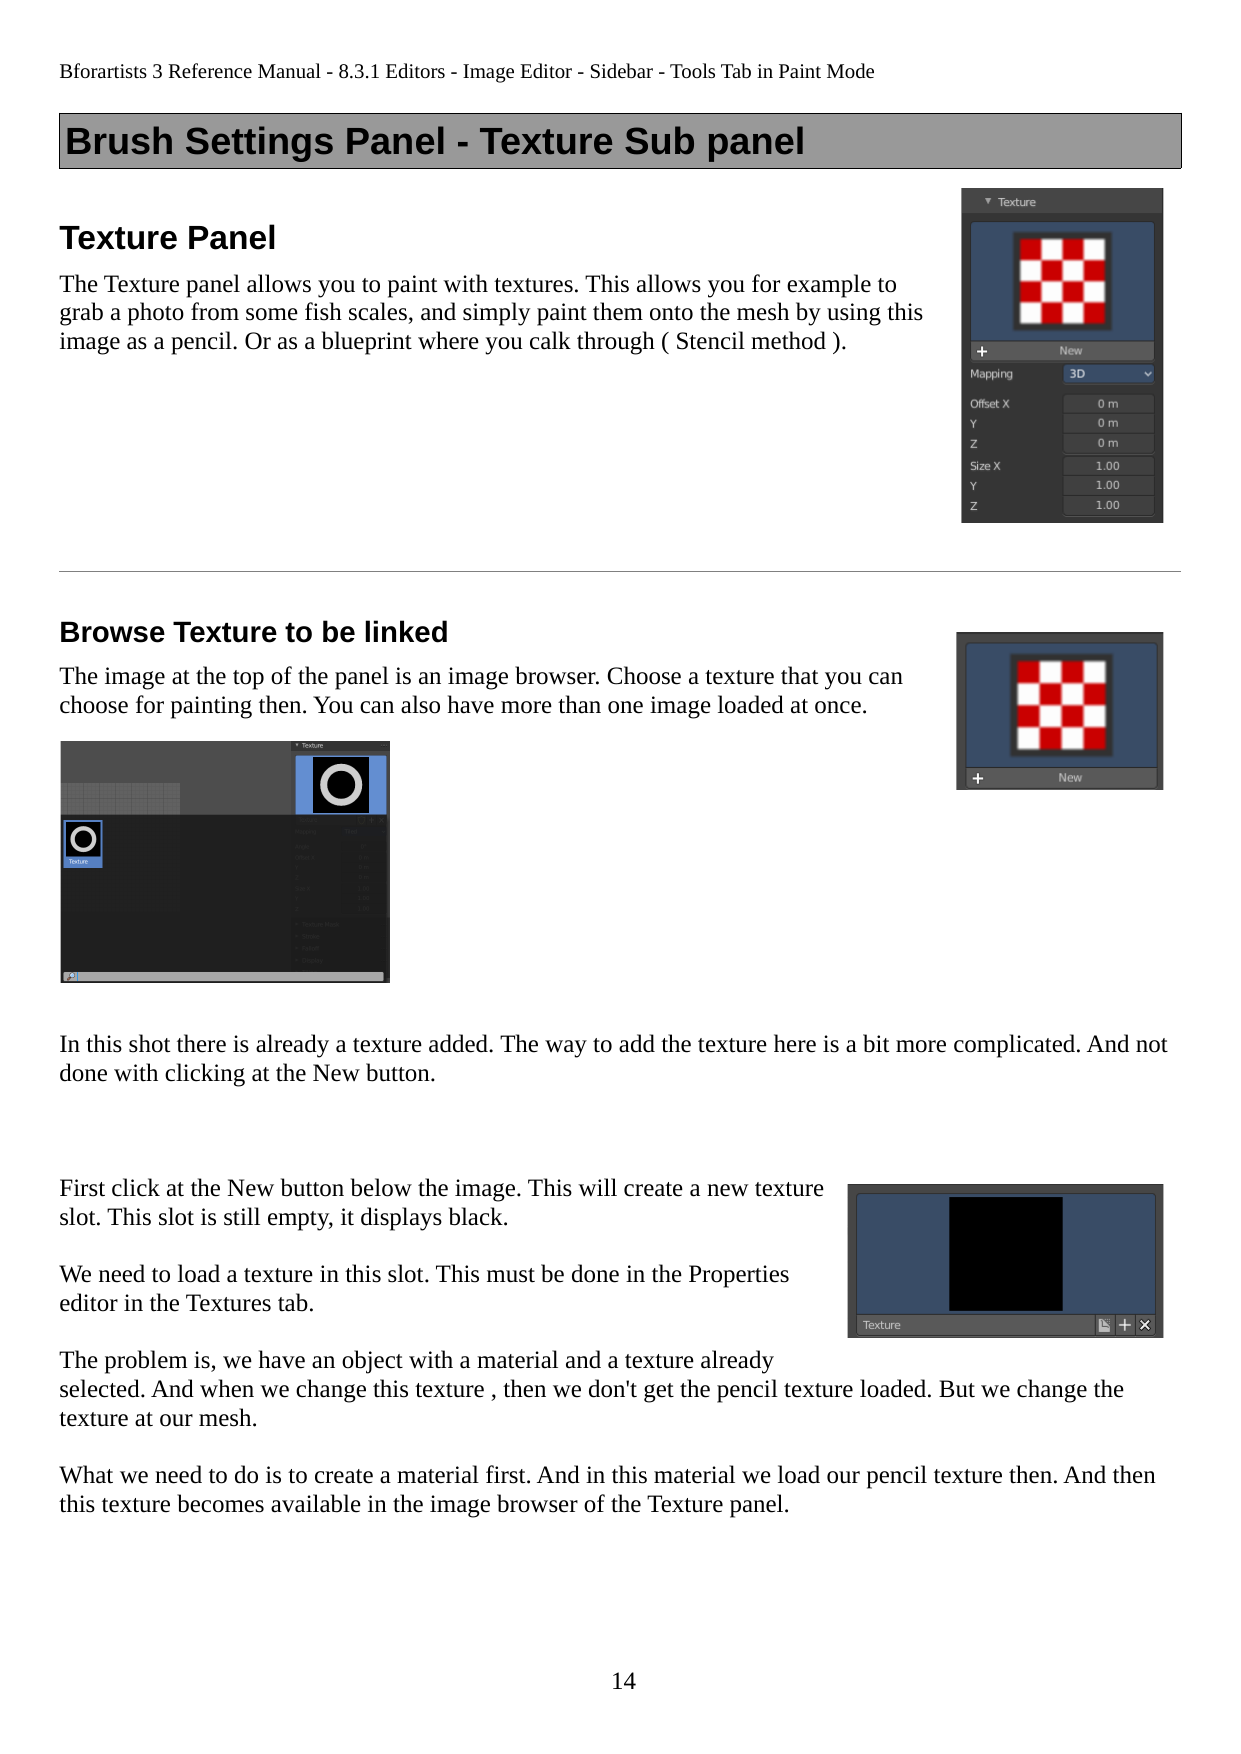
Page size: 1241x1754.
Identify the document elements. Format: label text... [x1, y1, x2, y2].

text We need to load a texture in this slot. This must be done in the Properties editor in the Textures tab. [59, 1259, 847, 1317]
text First click at the New button below the image. This will create a new texture slot. This slot is still empty, it displays black. [59, 1173, 1181, 1230]
picture [847, 1184, 1164, 1338]
subtitle Texture Panel [59, 217, 961, 256]
picture [60, 741, 390, 983]
table_header Brush Settings Panel - Texture Sub panel [60, 114, 1181, 168]
text What we need to do is to create a material first. And in this material we load our pencil texture then. And then this texture becomes available in the image browser of the Texture panel. [59, 1460, 1181, 1518]
text The image at the top of the panel is an image browser. Choose a texture that you can choose for painting then. You can also have more than one image loaded at once. [59, 661, 956, 719]
text The problem is, we have an object with a material and a texture already selected. And when we change this texture , then we don't get the pencil texture loaded. But we change the texture at our mesh. [59, 1345, 1181, 1432]
text In this shot there is already a texture added. The way to add the texture here is a bit more complicated. And not done with clicking at the New button. [59, 1029, 1181, 1087]
picture [956, 632, 1164, 790]
text The Texture panel allows you to paint with textures. This allows you for example to grab a photo from some fish scales, and simply paint them onto the mesh by using this image as a pencil. Or as a blueprint where you calk through ( Stencil method ). [59, 269, 961, 355]
subtitle Browse Texture to be linked [59, 615, 1181, 649]
subtitle [1164, 217, 1181, 256]
picture [961, 188, 1164, 523]
